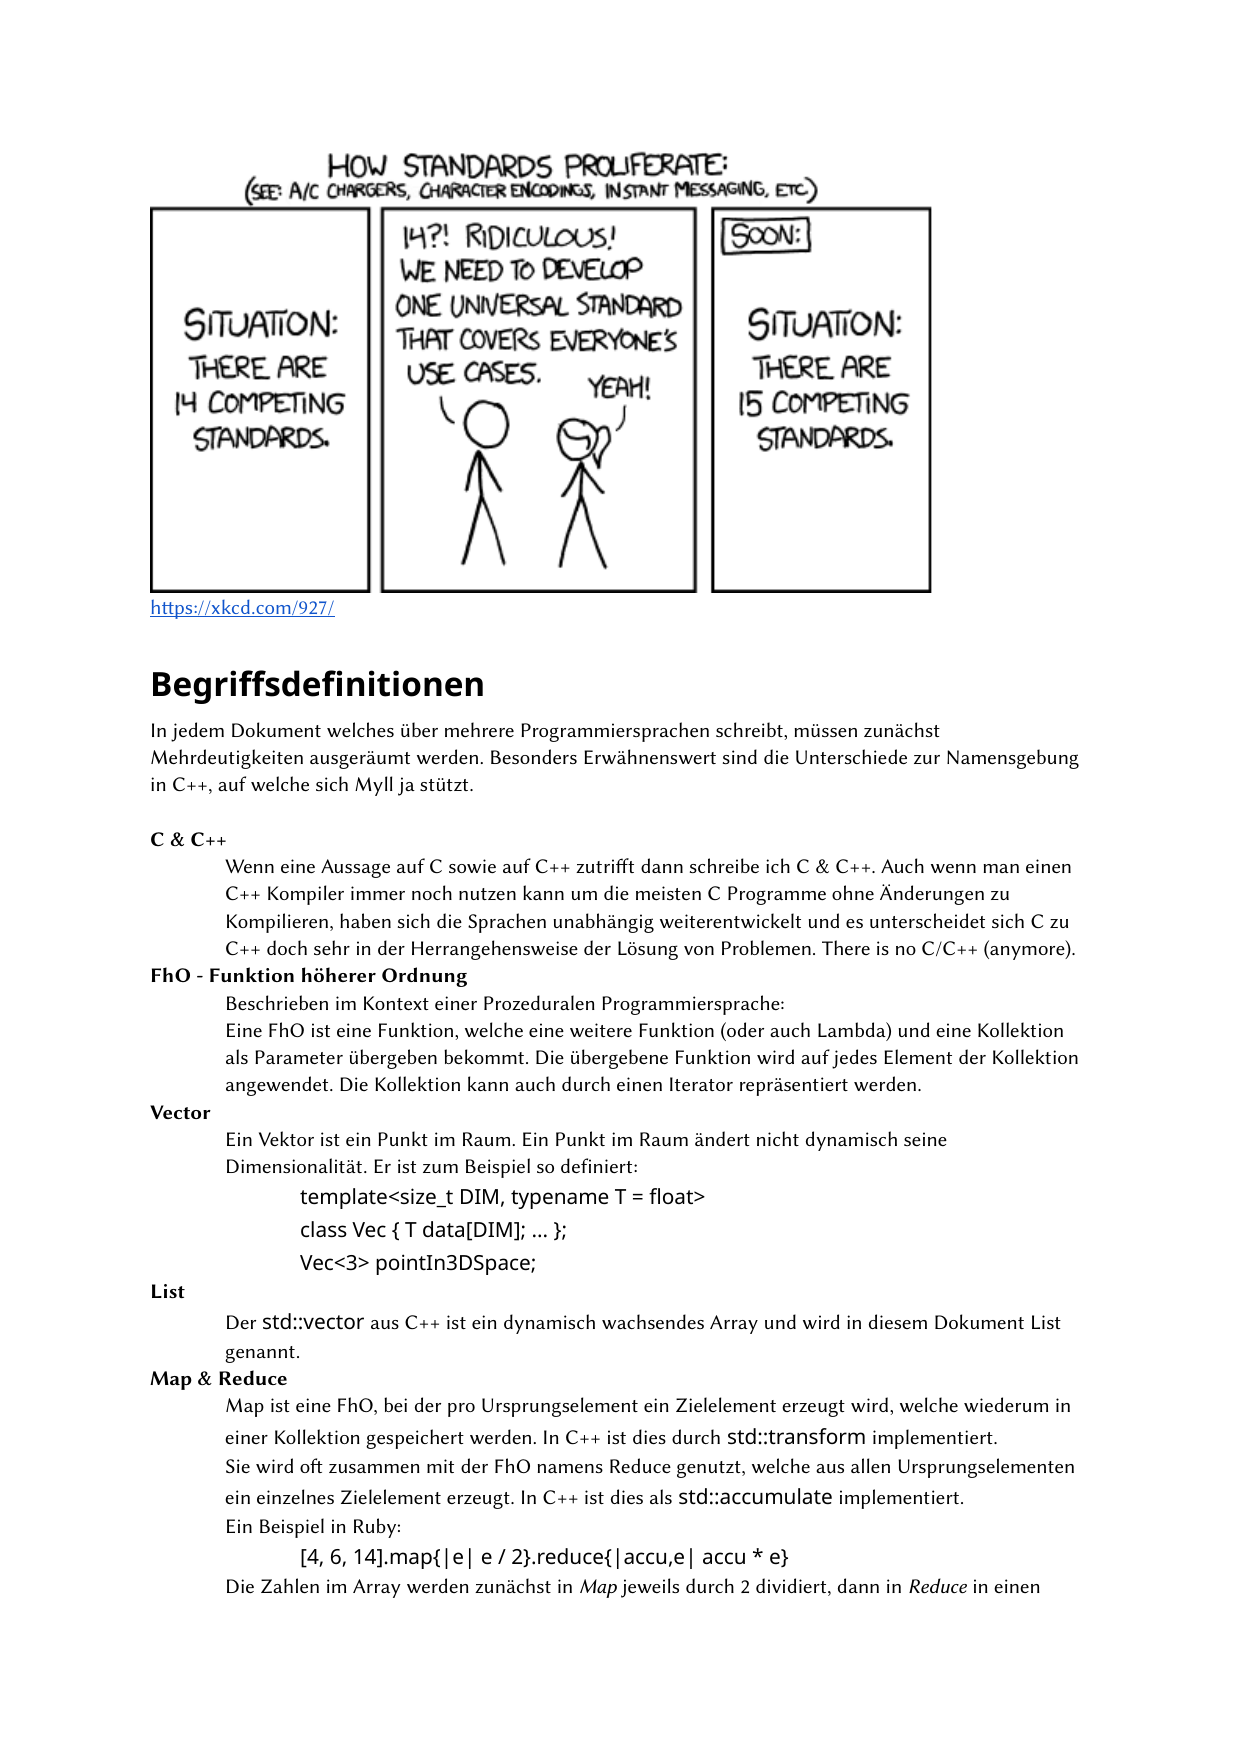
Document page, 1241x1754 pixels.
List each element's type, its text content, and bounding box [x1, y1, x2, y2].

text Vec<3> pointIn3DSpace; [300, 1248, 1090, 1276]
text Sie wird oft zusammen mit der FhO namens Reduce genutzt, welche aus allen Ursprungselementen ein einzelnes Zielelement erzeugt. In C++ ist dies als std::accumulate implementiert. Ein Beispiel in Ruby: [225, 1454, 1090, 1538]
text FhO - Funktion höherer Ordnung [150, 964, 1090, 988]
text Vector [150, 1101, 1090, 1124]
text Ein Vektor ist ein Punkt im Raum. Ein Punkt im Raum ändert nicht dynamisch seine Dimensionalität. Er ist zum Beispiel so definiert: [225, 1128, 1090, 1179]
text class Vec { T data[DIM]; ... }; [300, 1215, 1090, 1243]
text Map & Reduce [150, 1367, 1090, 1391]
text Die Zahlen im Array werden zunächst in Map jeweils durch 2 dividiert, dann in Reduce in einen [225, 1574, 1090, 1598]
text Map ist eine FhO, bei der pro Ursprungselement ein Zielelement erzeugt wird, welche wiederum in einer Kollektion gespeichert werden. In C++ ist dies durch std::transform implementiert. [225, 1394, 1090, 1450]
text C & C++ [150, 828, 1090, 851]
text List [150, 1280, 1090, 1304]
text In jedem Dokument welches über mehrere Programmiersprachen schreibt, müssen zunächst Mehrdeutigkeiten ausgeräumt werden. Besonders Erwähnenswert sind die Unterschiede zur Namensgebung in C++, auf welche sich Myll ja stützt. [150, 718, 1090, 797]
text Beschrieben im Kontext einer Prozeduralen Programmiersprache: Eine FhO ist eine Funktion, welche eine weitere Funktion (oder auch Lambda) und eine Kollektion als Parameter übergeben bekommt. Die übergebene Funktion wird auf jedes Element der Kollektion angewendet. Die Kollektion kann auch durch einen Iterator repräsentiert werden. [225, 991, 1090, 1097]
text [4, 6, 14].map{|e| e / 2}.reduce{|accu,e| accu * e} [300, 1542, 1090, 1570]
text https://xkcd.com/927/ [150, 596, 1090, 619]
text Der std::vector aus C++ ist ein dynamisch wachsendes Array und wird in diesem Dokument List genannt. [225, 1307, 1090, 1363]
text Wenn eine Aussage auf C sowie auf C++ zutrifft dann schreibe ich C & C++. Auch wenn man einen C++ Kompiler immer noch nutzen kann um die meisten C Programme ohne Änderungen zu Kompilieren, haben sich die Sprachen unabhängig weiterentwickelt und es unterscheidet sich C zu C++ doch sehr in der Herrangehensweise der Lösung von Problemen. There is no C/C++ (anymore). [225, 855, 1090, 961]
subtitle Begriffsdefinitionen [150, 661, 1090, 706]
text template<size_t DIM, typename T = float> [300, 1182, 1090, 1211]
picture [150, 150, 932, 593]
